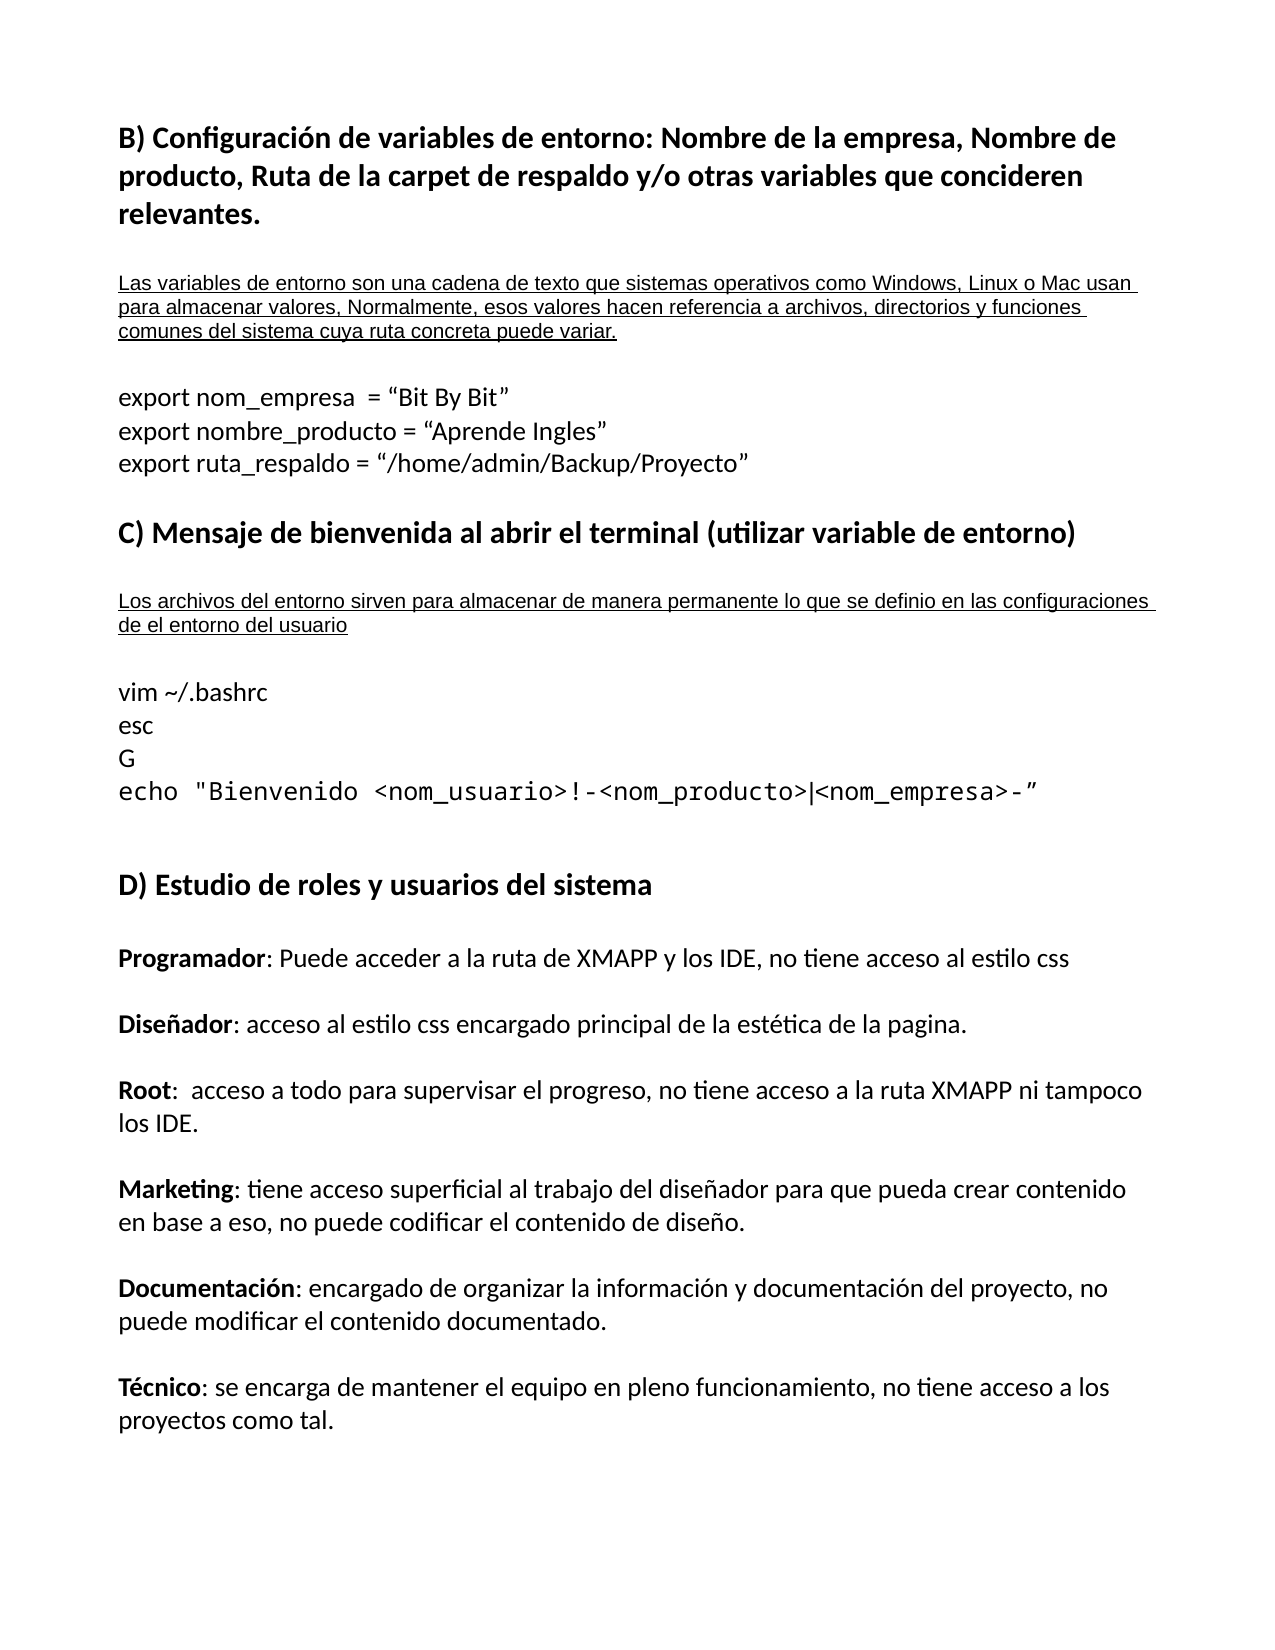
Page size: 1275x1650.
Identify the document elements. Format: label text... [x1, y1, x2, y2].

text Las variables de entorno son una cadena de texto que sistemas operativos como Windows, Linux o Mac usan para almacenar valores, Normalmente, esos valores hacen referencia a archivos, directorios y funciones comunes del sistema cuya ruta concreta puede variar. [118, 271, 1157, 342]
text esc [118, 708, 1157, 741]
text Diseñador: acceso al estilo css encargado principal de la estética de la pagina. [118, 1007, 1157, 1040]
text Técnico: se encarga de mantener el equipo en pleno funcionamiento, no tiene acceso a los proyectos como tal. [118, 1370, 1157, 1436]
text export nom_empresa = “Bit By Bit” [118, 381, 1157, 414]
text Marketing: tiene acceso superficial al trabajo del diseñador para que pueda crear contenido en base a eso, no puede codificar el contenido de diseño. [118, 1172, 1157, 1238]
text B) Configuración de variables de entorno: Nombre de la empresa, Nombre de producto, Ruta de la carpet de respaldo y/o otras variables que concideren relevantes. [118, 118, 1157, 232]
text Documentación: encargado de organizar la información y documentación del proyecto, no puede modificar el contenido documentado. [118, 1271, 1157, 1337]
text Root: acceso a todo para supervisar el progreso, no tiene acceso a la ruta XMAPP ni tampoco los IDE. [118, 1073, 1157, 1139]
text Los archivos del entorno sirven para almacenar de manera permanente lo que se definio en las configuraciones de el entorno del usuario [118, 589, 1157, 637]
text Programador: Puede acceder a la ruta de XMAPP y los IDE, no tiene acceso al estilo css [118, 941, 1157, 974]
text D) Estudio de roles y usuarios del sistema [118, 865, 1157, 903]
text export ruta_respaldo = “/home/admin/Backup/Proyecto” [118, 447, 1157, 480]
text echo "Bienvenido <nom_usuario>!-<nom_producto>|<nom_empresa>-” [118, 774, 1157, 808]
text vim ~/.bashrc [118, 675, 1157, 708]
text export nombre_producto = “Aprende Ingles” [118, 414, 1157, 447]
text G [118, 741, 1157, 774]
text C) Mensaje de bienvenida al abrir el terminal (utilizar variable de entorno) [118, 513, 1157, 551]
